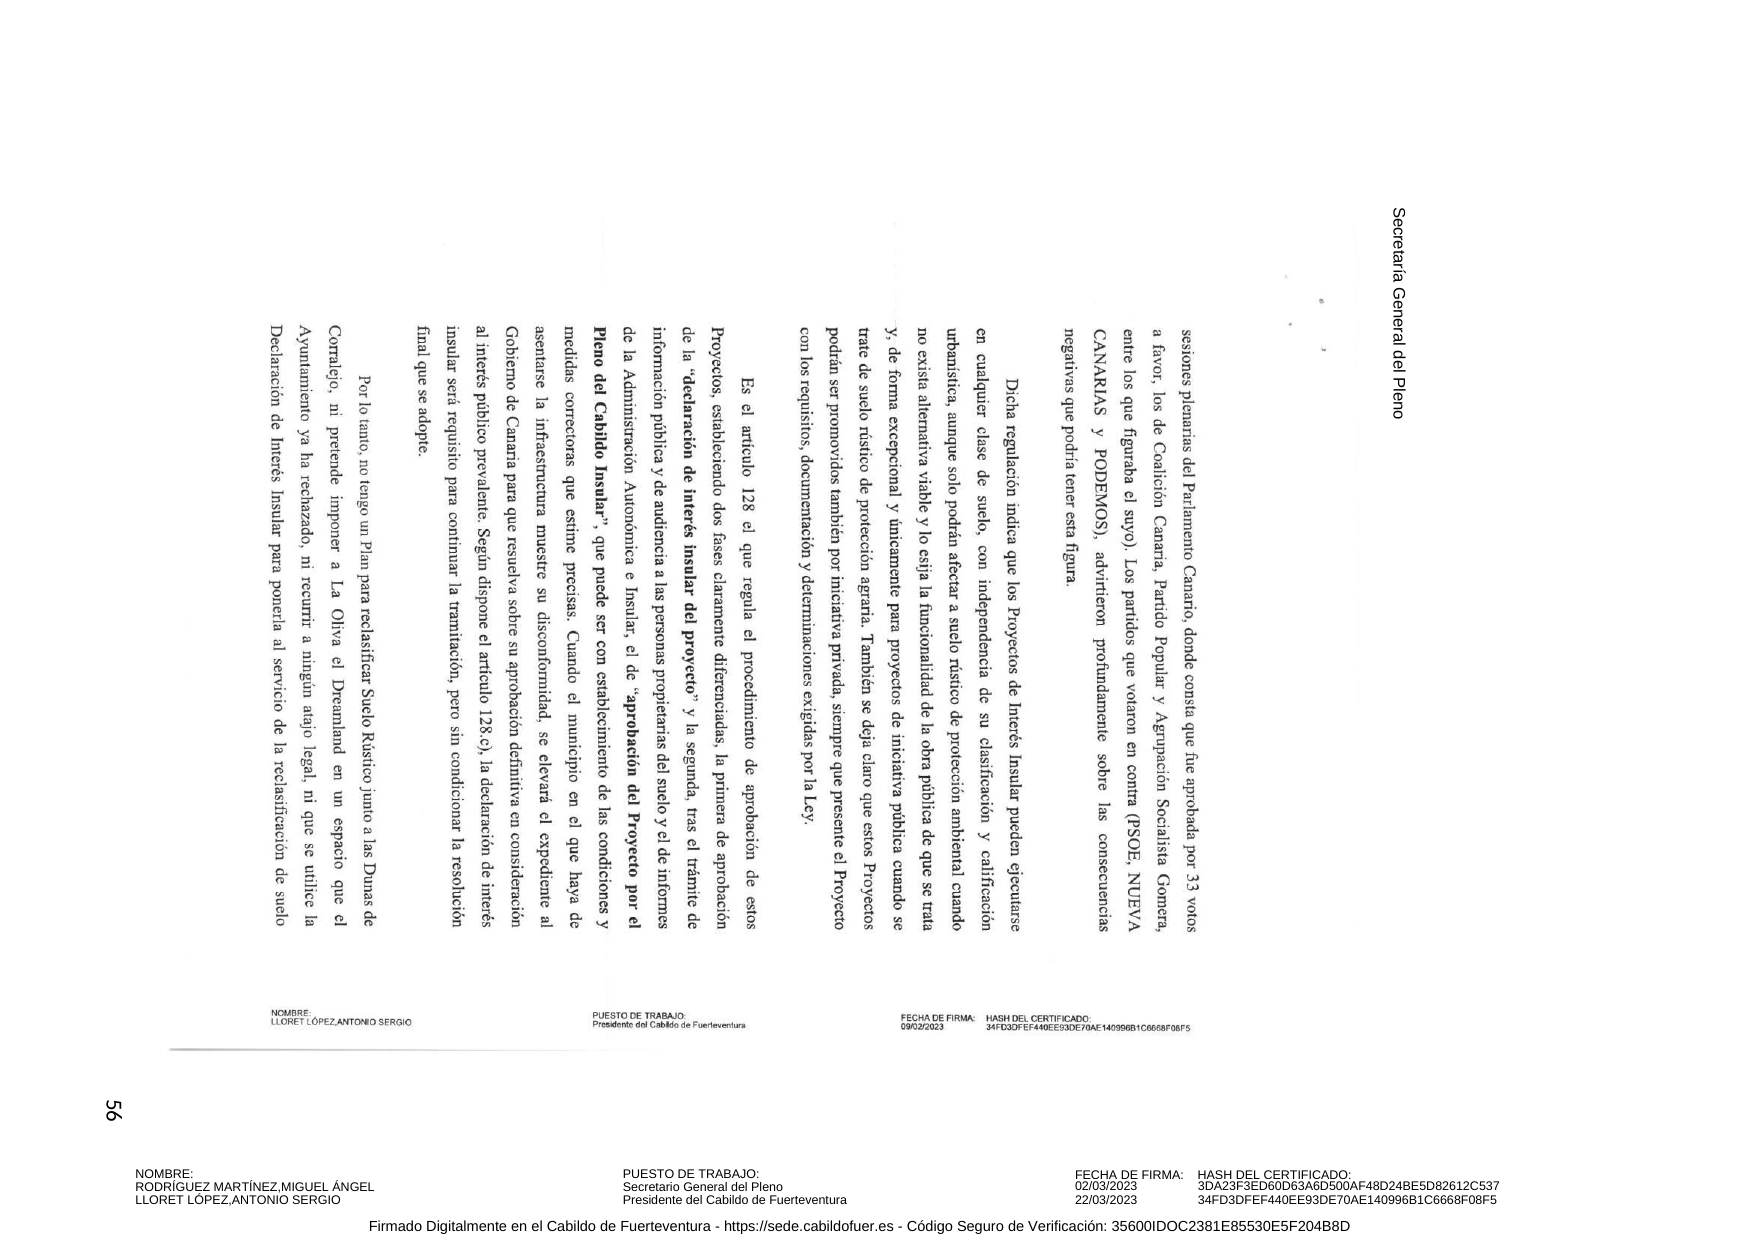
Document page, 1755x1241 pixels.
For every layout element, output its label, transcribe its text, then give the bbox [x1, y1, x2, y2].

text 56 [102, 1099, 127, 1124]
text Secretaría General del Pleno [1390, 207, 1409, 424]
